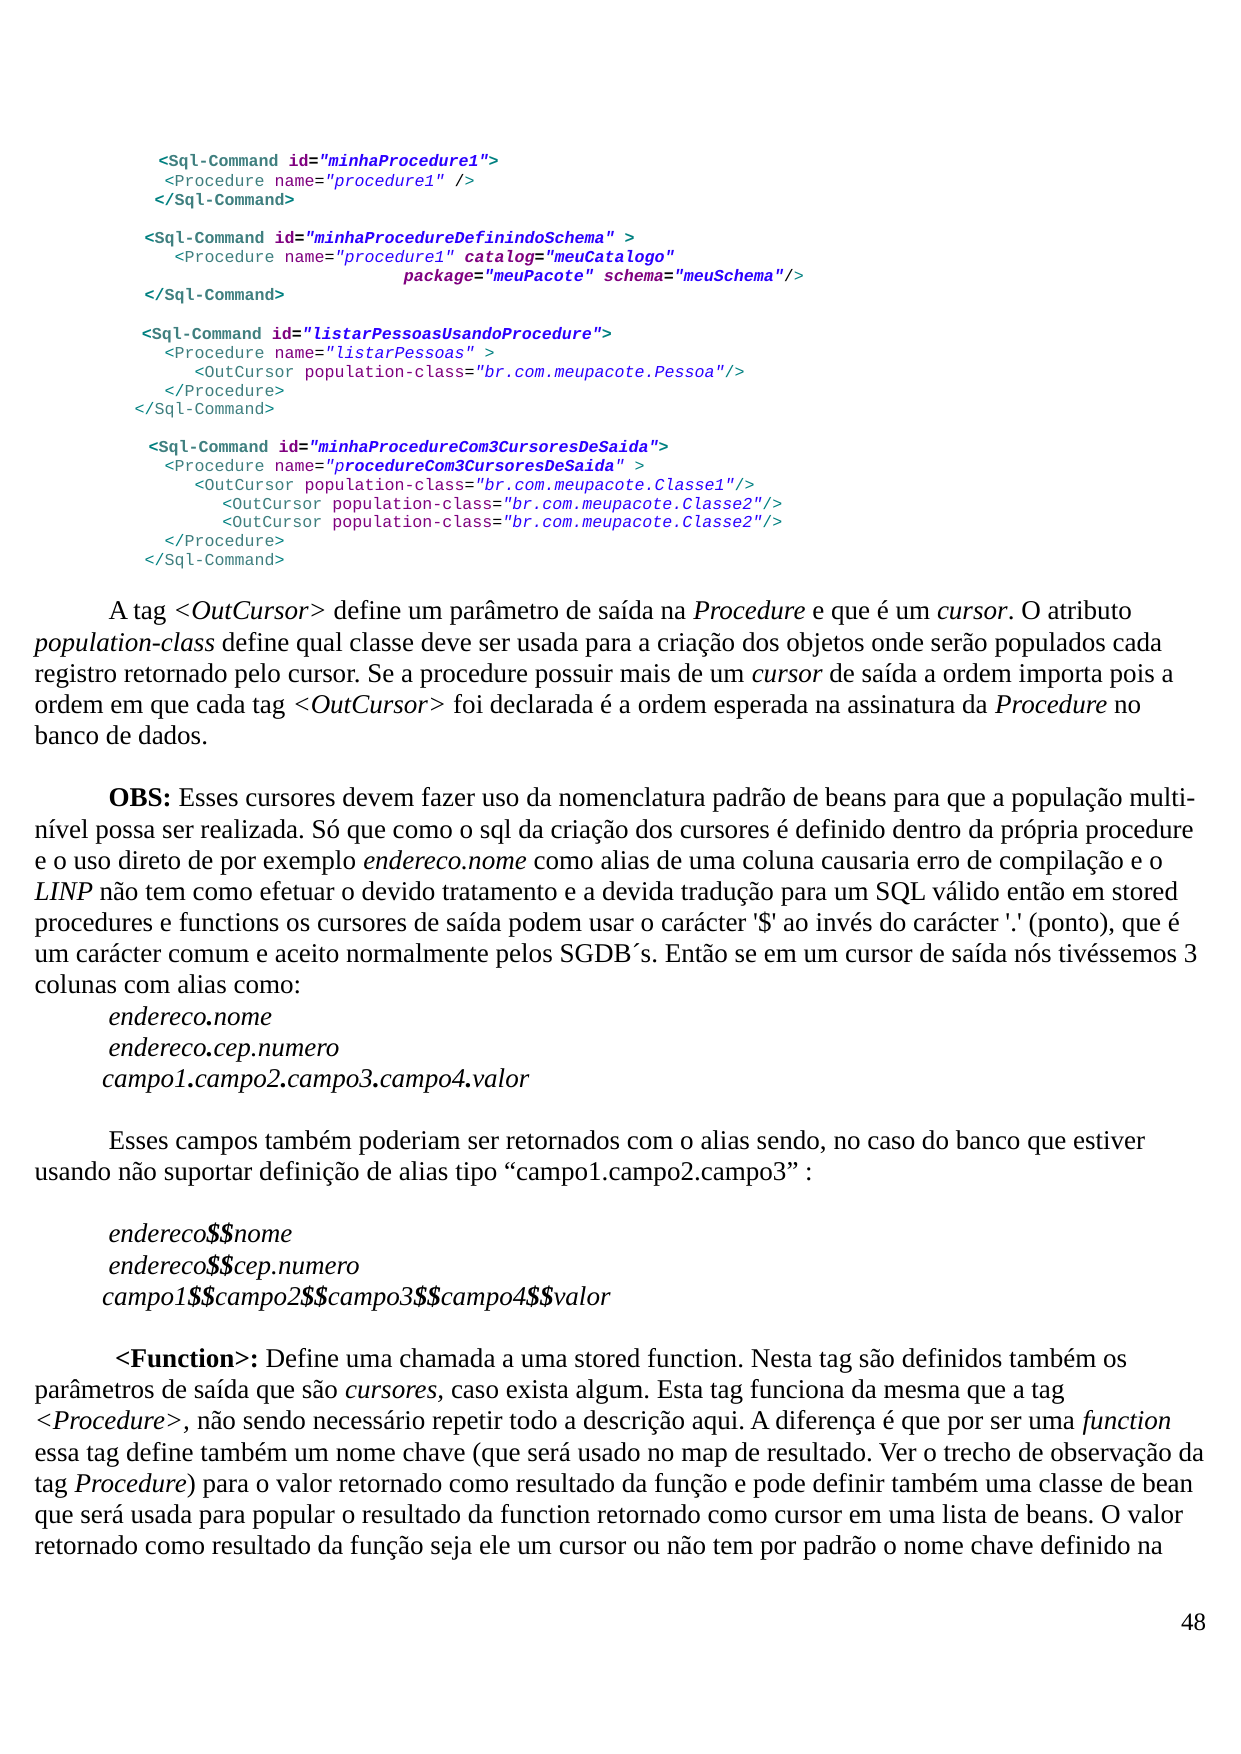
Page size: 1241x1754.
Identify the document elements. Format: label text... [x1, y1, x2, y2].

text <OutCursor population-class="br.com.meupacote.Pessoa"/> [34, 363, 1206, 382]
text <Procedure name="procedure1" catalog="meuCatalogo" [34, 248, 1206, 267]
text </Sql-Command> [34, 192, 1206, 211]
text </Sql-Command> [34, 552, 1206, 571]
text </Sql-Command> [34, 286, 1206, 305]
text <Sql-Command id="minhaProcedure1"> [34, 149, 1206, 173]
text <Function>: Define uma chamada a uma stored function. Nesta tag são definidos também os parâmetros de saída que são cursores, caso exista algum. Esta tag funciona da mesma que a tag <Procedure>, não sendo necessário repetir todo a descrição aqui. A diferença é que por ser uma function essa tag define também um nome chave (que será usado no map de resultado. Ver o trecho de observação da tag Procedure) para o valor retornado como resultado da função e pode definir também uma classe de bean que será usada para popular o resultado da function retornado como cursor em uma lista de beans. O valor retornado como resultado da função seja ele um cursor ou não tem por padrão o nome chave definido na [34, 1342, 1206, 1560]
text <Sql-Command id="listarPessoasUsandoProcedure"> [34, 324, 1206, 344]
text campo1.campo2.campo3.campo4.valor [34, 1062, 1206, 1093]
text <OutCursor population-class="br.com.meupacote.Classe2"/> [34, 514, 1206, 533]
text A tag <OutCursor> define um parâmetro de saída na Procedure e que é um cursor. O atributo population-class define qual classe deve ser usada para a criação dos objetos onde serão populados cada registro retornado pelo cursor. Se a procedure possuir mais de um cursor de saída a ordem importa pois a ordem em que cada tag <OutCursor> foi declarada é a ordem esperada na assinatura da Procedure no banco de dados. [34, 594, 1206, 750]
text </Procedure> [34, 382, 1206, 401]
text <Procedure name="listarPessoas" > [34, 344, 1206, 363]
text </Procedure> [34, 533, 1206, 552]
text campo1$$campo2$$campo3$$campo4$$valor [34, 1280, 1206, 1311]
text </Sql-Command> [34, 401, 1206, 420]
text <Procedure name="procedure1" /> [34, 173, 1206, 192]
text Esses campos também poderiam ser retornados com o alias sendo, no caso do banco que estiver usando não suportar definição de alias tipo “campo1.campo2.campo3” : [34, 1124, 1206, 1186]
text endereco$$cep.numero [34, 1249, 1206, 1280]
text <OutCursor population-class="br.com.meupacote.Classe1"/> [34, 476, 1206, 495]
text OBS: Esses cursores devem fazer uso da nomenclatura padrão de beans para que a população multi-nível possa ser realizada. Só que como o sql da criação dos cursores é definido dentro da própria procedure e o uso direto de por exemplo endereco.nome como alias de uma coluna causaria erro de compilação e o LINP não tem como efetuar o devido tratamento e a devida tradução para um SQL válido então em stored procedures e functions os cursores de saída podem usar o carácter '$' ao invés do carácter '.' (ponto), que é um carácter comum e aceito normalmente pelos SGDB´s. Então se em um cursor de saída nós tivéssemos 3 colunas com alias como: [34, 782, 1206, 999]
text <Sql-Command id="minhaProcedureCom3CursoresDeSaida"> [34, 439, 1206, 457]
text <Procedure name="procedureCom3CursoresDeSaida" > [34, 457, 1206, 476]
text <OutCursor population-class="br.com.meupacote.Classe2"/> [34, 495, 1206, 514]
text endereco$$nome [34, 1218, 1206, 1249]
text endereco.cep.numero [34, 1031, 1206, 1062]
text package="meuPacote" schema="meuSchema"/> [34, 267, 1206, 286]
text endereco.nome [34, 999, 1206, 1031]
text <Sql-Command id="minhaProcedureDefinindoSchema" > [34, 229, 1206, 248]
